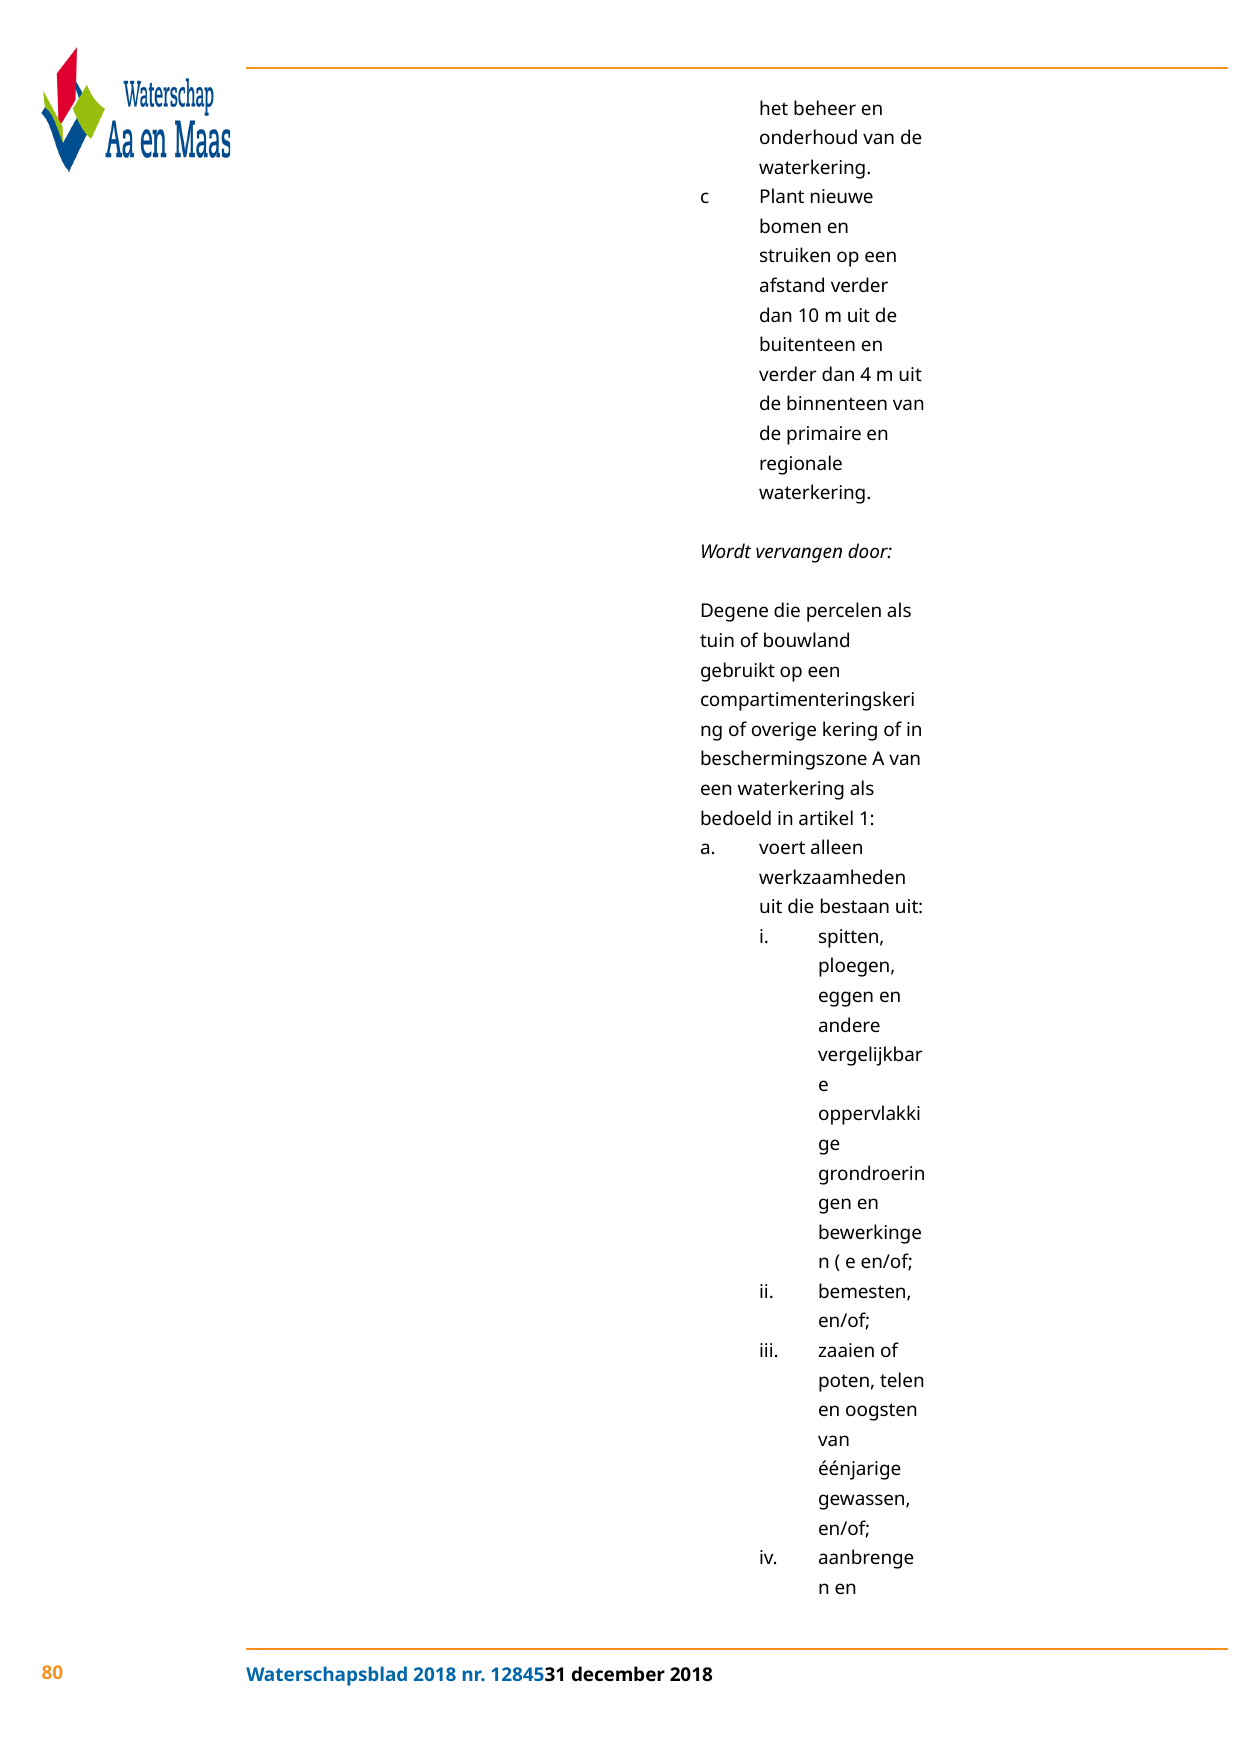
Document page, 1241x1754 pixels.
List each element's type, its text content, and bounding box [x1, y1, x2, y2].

table_cell [474, 95, 700, 1600]
picture [41, 47, 231, 172]
table_cell [926, 95, 1152, 1600]
table_cell het beheer en onderhoud van de waterkering. Plant nieuwe bomen en struiken op een afstand verder dan 10 m uit de buitenteen en verder dan 4 m uit de binnenteen van de primaire en regionale waterkering. Wordt vervangen door: Degene die percelen als tuin of bouwland gebruikt op een compartimenteringskering of overige kering of in beschermingszone A van een waterkering als bedoeld in artikel 1: voert alleen werkzaamheden uit die bestaan uit: spitten, ploegen, eggen en andere vergelijkbare oppervlakkige grondroeringen en bewerkingen ( e en/of; bemesten, en/of; zaaien of poten, telen en oogsten van éénjarige gewassen, en/of; aanbrengen en [700, 95, 926, 1600]
table_cell [248, 95, 474, 1600]
